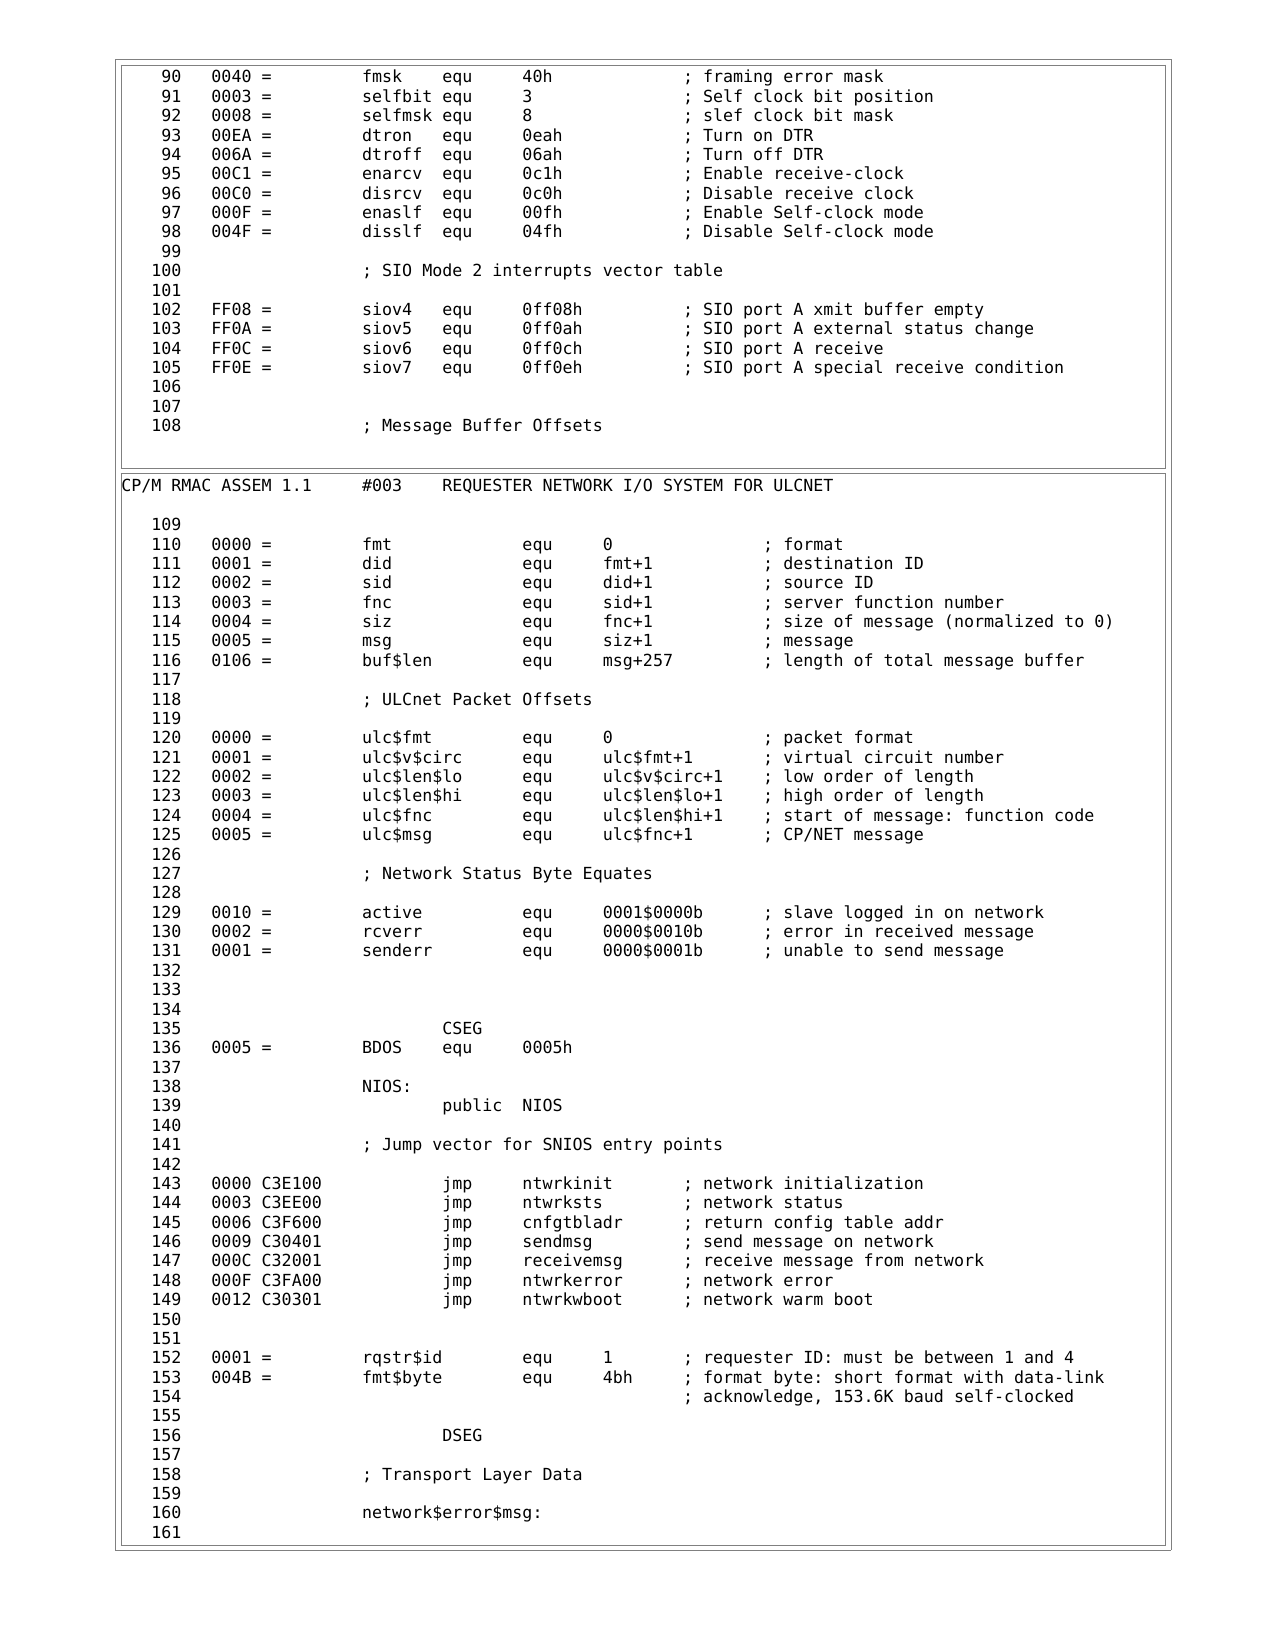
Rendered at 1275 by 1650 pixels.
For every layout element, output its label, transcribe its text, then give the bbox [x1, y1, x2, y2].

table_cell 90 0040 = fmsk equ 40h ; framing error mask 91 0003 = selfbit equ 3 ; Self clock bit position 92 0008 = selfmsk equ 8 ; slef clock bit mask 93 00EA = dtron equ 0eah ; Turn on DTR 94 006A = dtroff equ 06ah ; Turn off DTR 95 00C1 = enarcv equ 0c1h ; Enable receive-clock 96 00C0 = disrcv equ 0c0h ; Disable receive clock 97 000F = enaslf equ 00fh ; Enable Self-clock mode 98 004F = disslf equ 04fh ; Disable Self-clock mode 99 100 ; SIO Mode 2 interrupts vector table 101 102 FF08 = siov4 equ 0ff08h ; SIO port A xmit buffer empty 103 FF0A = siov5 equ 0ff0ah ; SIO port A external status change 104 FF0C = siov6 equ 0ff0ch ; SIO port A receive 105 FF0E = siov7 equ 0ff0eh ; SIO port A special receive condition 106 107 108 ; Message Buffer Offsets [118, 60, 1168, 468]
table_cell CP/M RMAC ASSEM 1.1 #003 REQUESTER NETWORK I/O SYSTEM FOR ULCNET 109 110 0000 = fmt equ 0 ; format 111 0001 = did equ fmt+1 ; destination ID 112 0002 = sid equ did+1 ; source ID 113 0003 = fnc equ sid+1 ; server function number 114 0004 = siz equ fnc+1 ; size of message (normalized to 0) 115 0005 = msg equ siz+1 ; message 116 0106 = buf$len equ msg+257 ; length of total message buffer 117 118 ; ULCnet Packet Offsets 119 120 0000 = ulc$fmt equ 0 ; packet format 121 0001 = ulc$v$circ equ ulc$fmt+1 ; virtual circuit number 122 0002 = ulc$len$lo equ ulc$v$circ+1 ; low order of length 123 0003 = ulc$len$hi equ ulc$len$lo+1 ; high order of length 124 0004 = ulc$fnc equ ulc$len$hi+1 ; start of message: function code 125 0005 = ulc$msg equ ulc$fnc+1 ; CP/NET message 126 127 ; Network Status Byte Equates 128 129 0010 = active equ 0001$0000b ; slave logged in on network 130 0002 = rcverr equ 0000$0010b ; error in received message 131 0001 = senderr equ 0000$0001b ; unable to send message 132 133 134 135 CSEG 136 0005 = BDOS equ 0005h 137 138 NIOS: 139 public NIOS 140 141 ; Jump vector for SNIOS entry points 142 143 0000 C3E100 jmp ntwrkinit ; network initialization 144 0003 C3EE00 jmp ntwrksts ; network status 145 0006 C3F600 jmp cnfgtbladr ; return config table addr 146 0009 C30401 jmp sendmsg ; send message on network 147 000C C32001 jmp receivemsg ; receive message from network 148 000F C3FA00 jmp ntwrkerror ; network error 149 0012 C30301 jmp ntwrkwboot ; network warm boot 150 151 152 0001 = rqstr$id equ 1 ; requester ID: must be between 1 and 4 153 004B = fmt$byte equ 4bh ; format byte: short format with data-link 154 ; acknowledge, 153.6K baud self-clocked 155 156 DSEG 157 158 ; Transport Layer Data 159 160 network$error$msg: 161 [118, 468, 1168, 1545]
